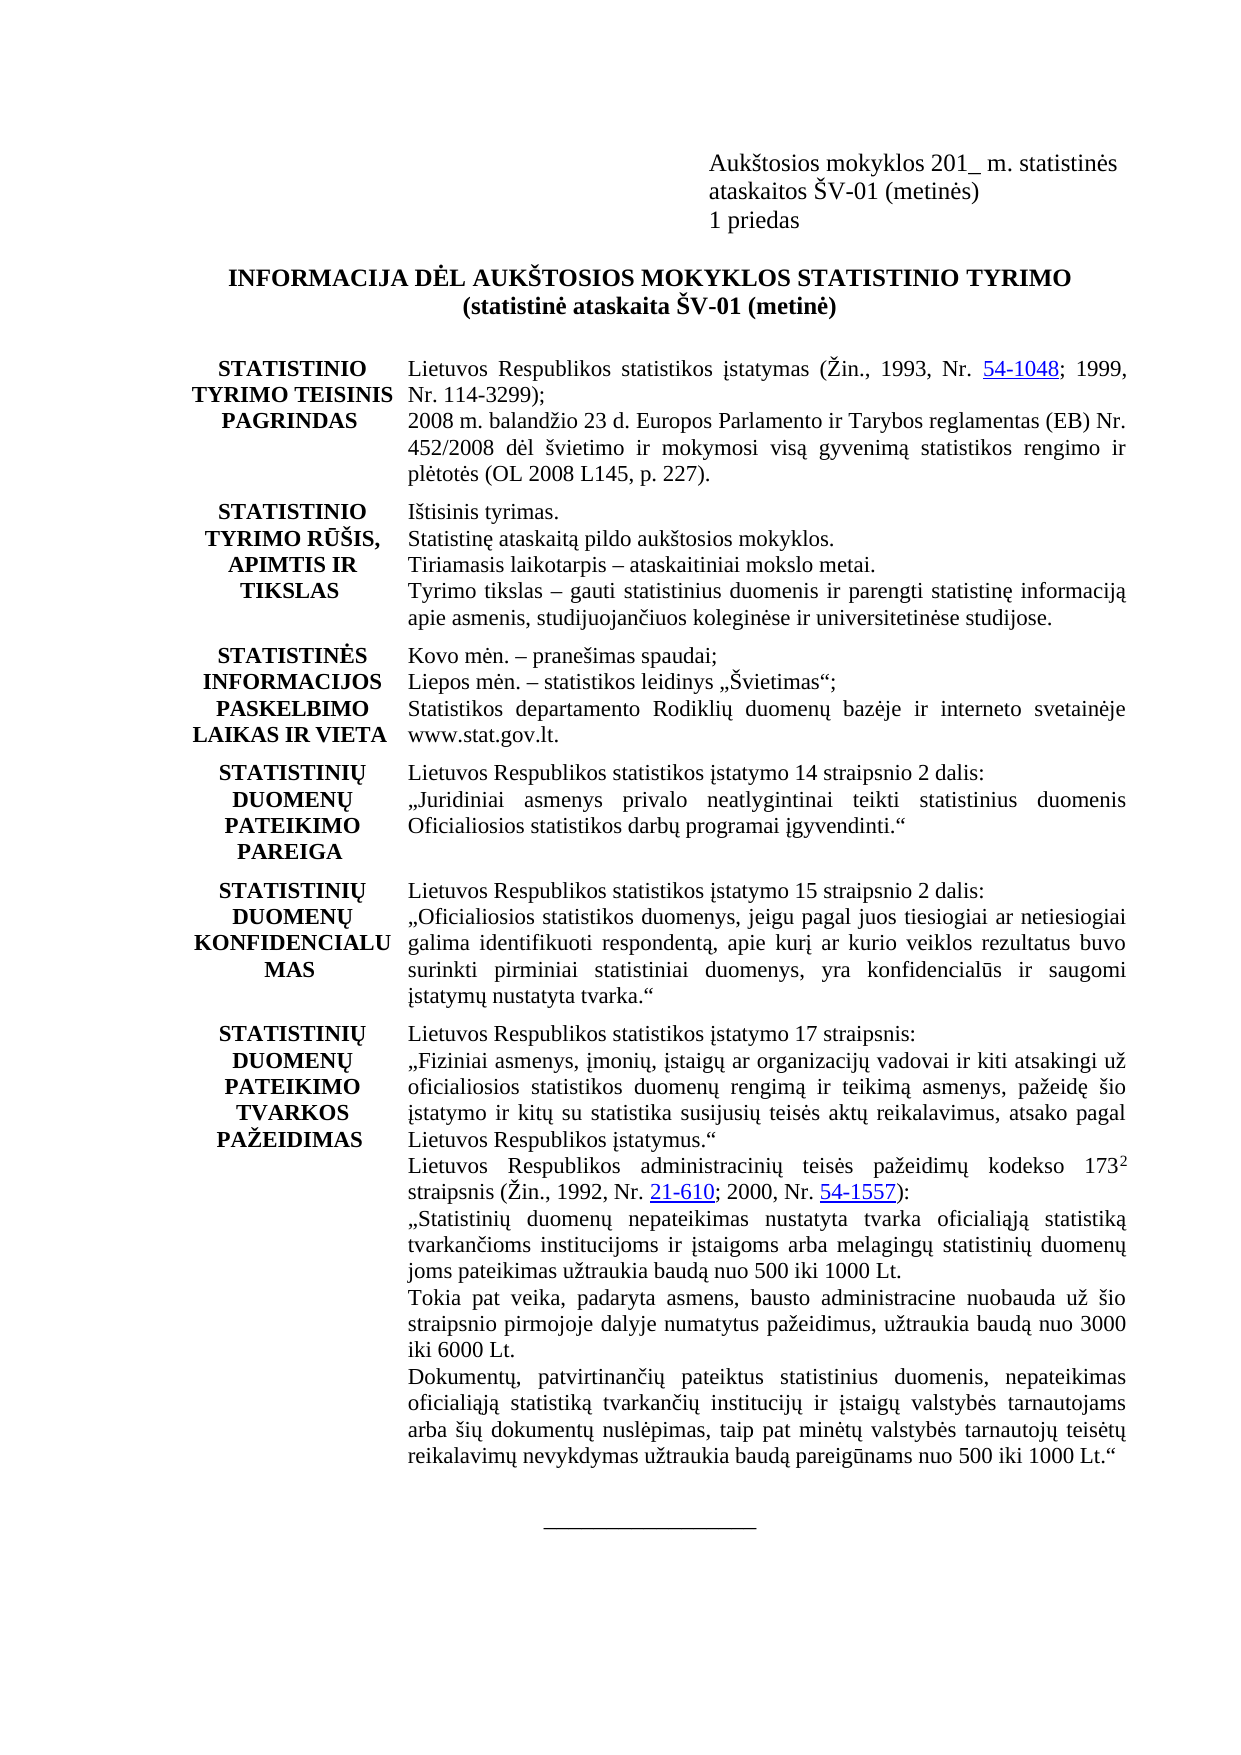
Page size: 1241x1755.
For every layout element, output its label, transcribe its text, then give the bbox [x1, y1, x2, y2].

table_cell STATISTINĖS INFORMACIJOS PASKELBIMO LAIKAS IR VIETA [183, 636, 402, 753]
table_cell Ištisinis tyrimas. Statistinę ataskaitą pildo aukštosios mokyklos. Tiriamasis laikotarpis – ataskaitiniai mokslo metai. Tyrimo tikslas – gauti statistinius duomenis ir parengti statistinę informaciją apie asmenis, studijuojančiuos koleginėse ir universitetinėse studijose. [402, 493, 1133, 636]
table_header Lietuvos Respublikos statistikos įstatymas (Žin., 1993, Nr. 54-1048; 1999, Nr. 114-3299); 2008 m. balandžio 23 d. Europos Parlamento ir Tarybos reglamentas (EB) Nr. 452/2008 dėl švietimo ir mokymosi visą gyvenimą statistikos rengimo ir plėtotės (OL 2008 L145, p. 227). [402, 349, 1133, 492]
text (statistinė ataskaita ŠV-01 (metinė) [177, 291, 1122, 320]
text ataskaitos ŠV-01 (metinės) [177, 176, 1122, 205]
table_cell STATISTINIO TYRIMO RŪŠIS, APIMTIS IR TIKSLAS [183, 493, 402, 636]
table_cell Kovo mėn. – pranešimas spaudai; Liepos mėn. – statistikos leidinys „Švietimas“; Statistikos departamento Rodiklių duomenų bazėje ir interneto svetainėje www.stat.gov.lt. [402, 636, 1133, 753]
table_cell STATISTINIŲ DUOMENŲ KONFIDENCIALUMAS [183, 871, 402, 1014]
text _________________ [177, 1503, 1122, 1532]
table_cell Lietuvos Respublikos statistikos įstatymo 14 straipsnio 2 dalis: „Juridiniai asmenys privalo neatlygintinai teikti statistinius duomenis Oficialiosios statistikos darbų programai įgyvendinti.“ [402, 754, 1133, 871]
table_header STATISTINIO TYRIMO TEISINIS PAGRINDAS [183, 349, 402, 492]
text INFORMACIJA DĖL AUKŠTOsios MOKyklos STATISTINIO TYRIMO [177, 263, 1122, 291]
table_cell Lietuvos Respublikos statistikos įstatymo 15 straipsnio 2 dalis: „Oficialiosios statistikos duomenys, jeigu pagal juos tiesiogiai ar netiesiogiai galima identifikuoti respondentą, apie kurį ar kurio veiklos rezultatus buvo surinkti pirminiai statistiniai duomenys, yra konfidencialūs ir saugomi įstatymų nustatyta tvarka.“ [402, 871, 1133, 1014]
table_cell STATISTINIŲ DUOMENŲ PATEIKIMO PAREIGA [183, 754, 402, 871]
text Aukštosios mokyklos 201_ m. statistinės [177, 148, 1122, 176]
table_cell Lietuvos Respublikos statistikos įstatymo 17 straipsnis: „Fiziniai asmenys, įmonių, įstaigų ar organizacijų vadovai ir kiti atsakingi už oficialiosios statistikos duomenų rengimą ir teikimą asmenys, pažeidę šio įstatymo ir kitų su statistika susijusių teisės aktų reikalavimus, atsako pagal Lietuvos Respublikos įstatymus.“ Lietuvos Respublikos administracinių teisės pažeidimų kodekso 1732 straipsnis (Žin., 1992, Nr. 21-610; 2000, Nr. 54-1557): „Statistinių duomenų nepateikimas nustatyta tvarka oficialiąją statistiką tvarkančioms institucijoms ir įstaigoms arba melagingų statistinių duomenų joms pateikimas užtraukia baudą nuo 500 iki 1000 Lt. Tokia pat veika, padaryta asmens, bausto administracine nuobauda už šio straipsnio pirmojoje dalyje numatytus pažeidimus, užtraukia baudą nuo 3000 iki 6000 Lt. Dokumentų, patvirtinančių pateiktus statistinius duomenis, nepateikimas oficialiąją statistiką tvarkančių institucijų ir įstaigų valstybės tarnautojams arba šių dokumentų nuslėpimas, taip pat minėtų valstybės tarnautojų teisėtų reikalavimų nevykdymas užtraukia baudą pareigūnams nuo 500 iki 1000 Lt.“ [402, 1014, 1133, 1474]
text 1 priedas [177, 205, 1122, 234]
table_cell STATISTINIŲ DUOMENŲ PATEIKIMO TVARKOS PAŽEIDIMAS [183, 1014, 402, 1474]
